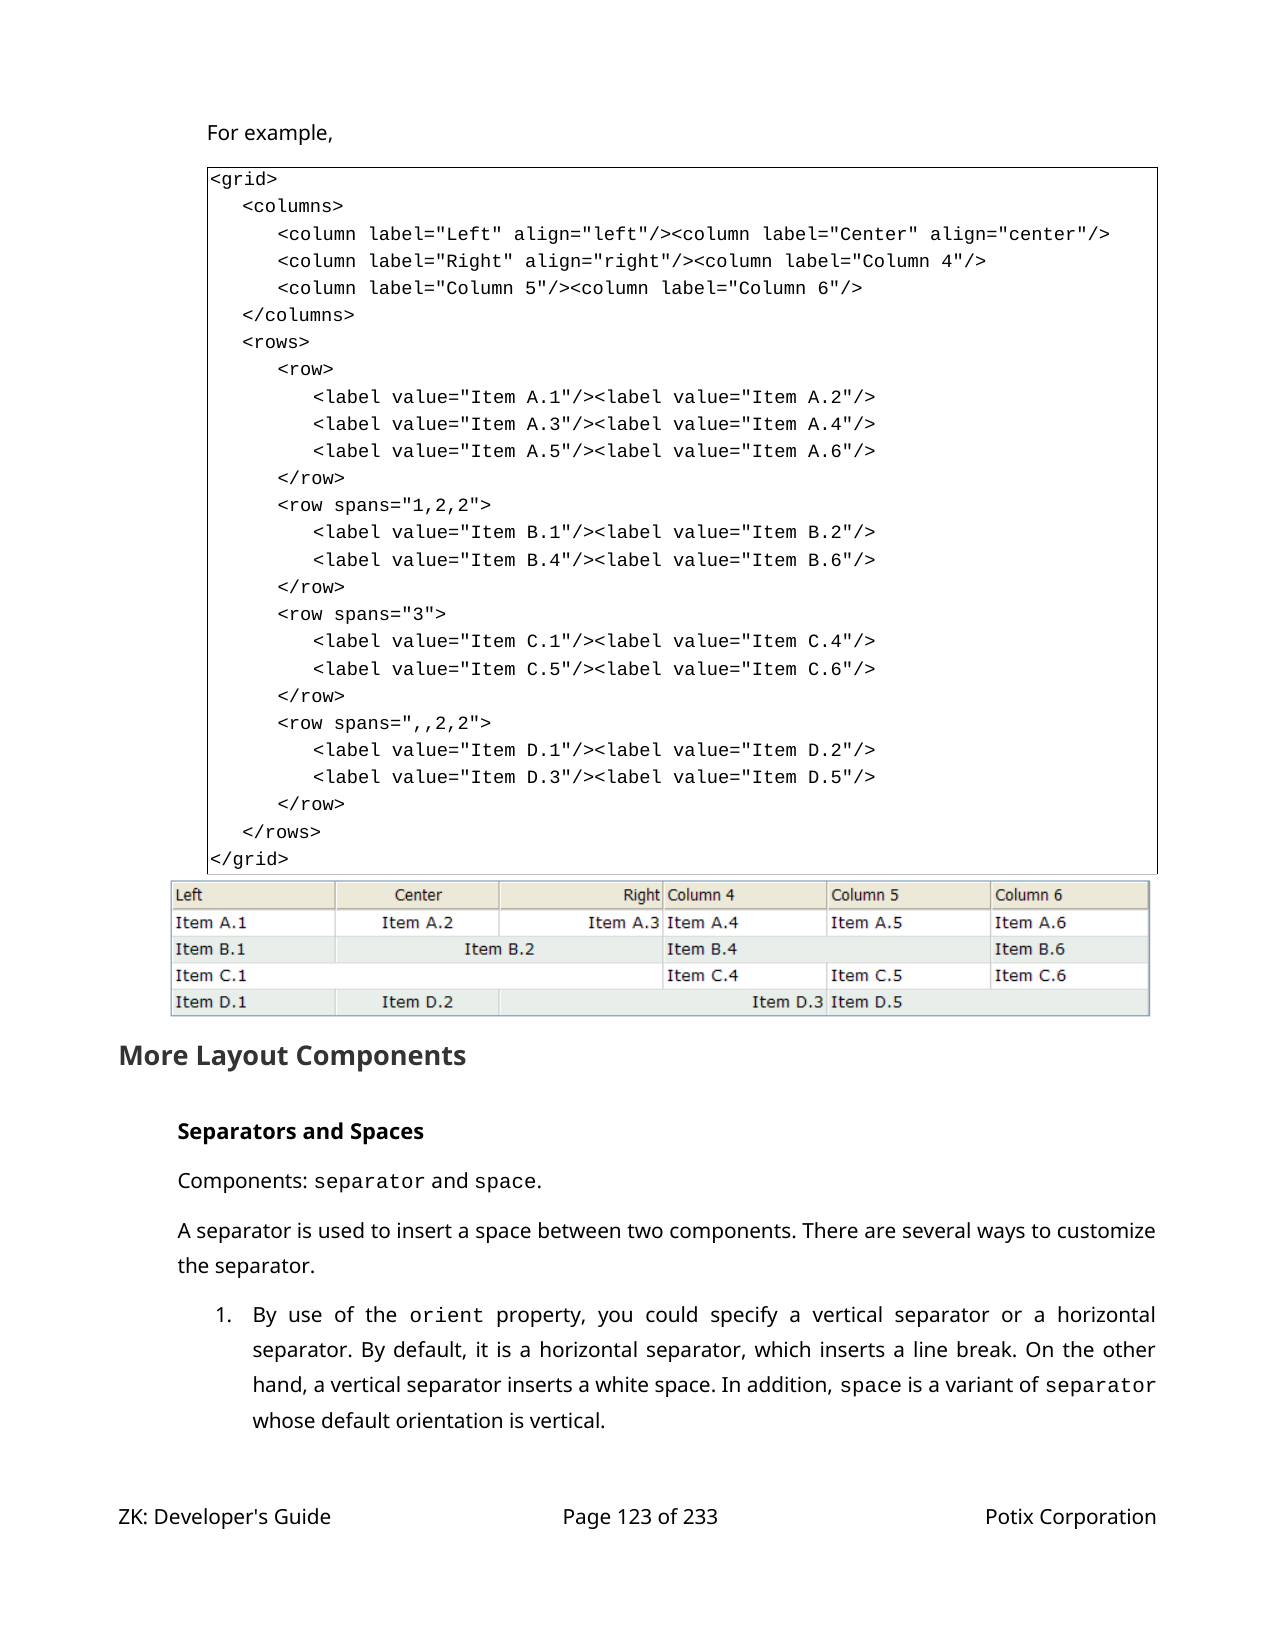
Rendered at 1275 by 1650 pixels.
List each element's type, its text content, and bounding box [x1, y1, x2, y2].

list By use of the orient property, you could specify a vertical separator or a horizontal separator. By default, it is a horizontal separator, which inserts a line break. On the other hand, a vertical separator inserts a white space. In addition, space is a variant of separator whose default orientation is vertical. [215, 1300, 1157, 1434]
text <label value="Item B.4"/><label value="Item B.6"/> [208, 548, 1157, 572]
text A separator is used to insert a space between two components. There are several ways to customize the separator. [177, 1216, 1157, 1279]
text <row> [208, 357, 1157, 382]
text <label value="Item C.5"/><label value="Item C.6"/> [208, 656, 1157, 681]
text <column label="Column 5"/><column label="Column 6"/> [208, 276, 1157, 300]
text <label value="Item A.3"/><label value="Item A.4"/> [208, 412, 1157, 436]
text <label value="Item B.1"/><label value="Item B.2"/> [208, 520, 1157, 545]
text <column label="Left" align="left"/><column label="Center" align="center"/> [208, 221, 1157, 246]
text <column label="Right" align="right"/><column label="Column 4"/> [208, 248, 1157, 273]
text </row> [208, 575, 1157, 599]
text <label value="Item D.1"/><label value="Item D.2"/> [208, 738, 1157, 762]
text For example, [207, 118, 1157, 146]
picture [167, 879, 1154, 1019]
text </rows> [208, 819, 1157, 844]
subtitle Separators and Spaces [177, 1116, 1157, 1146]
text <row spans="1,2,2"> [208, 493, 1157, 517]
text <row spans=",,2,2"> [208, 711, 1157, 735]
text </row> [208, 792, 1157, 817]
text <label value="Item A.1"/><label value="Item A.2"/> [208, 384, 1157, 409]
text </row> [208, 683, 1157, 708]
text <label value="Item C.1"/><label value="Item C.4"/> [208, 629, 1157, 653]
text <row spans="3"> [208, 602, 1157, 626]
text </row> [208, 466, 1157, 490]
text <grid> [208, 168, 1157, 191]
text <columns> [208, 194, 1157, 218]
text <rows> [208, 330, 1157, 354]
text </grid> [208, 847, 1157, 874]
text Components: separator and space. [177, 1167, 1157, 1195]
text </columns> [208, 303, 1157, 327]
text <label value="Item A.5"/><label value="Item A.6"/> [208, 439, 1157, 463]
text <label value="Item D.3"/><label value="Item D.5"/> [208, 765, 1157, 789]
subtitle More Layout Components [118, 945, 1157, 1073]
